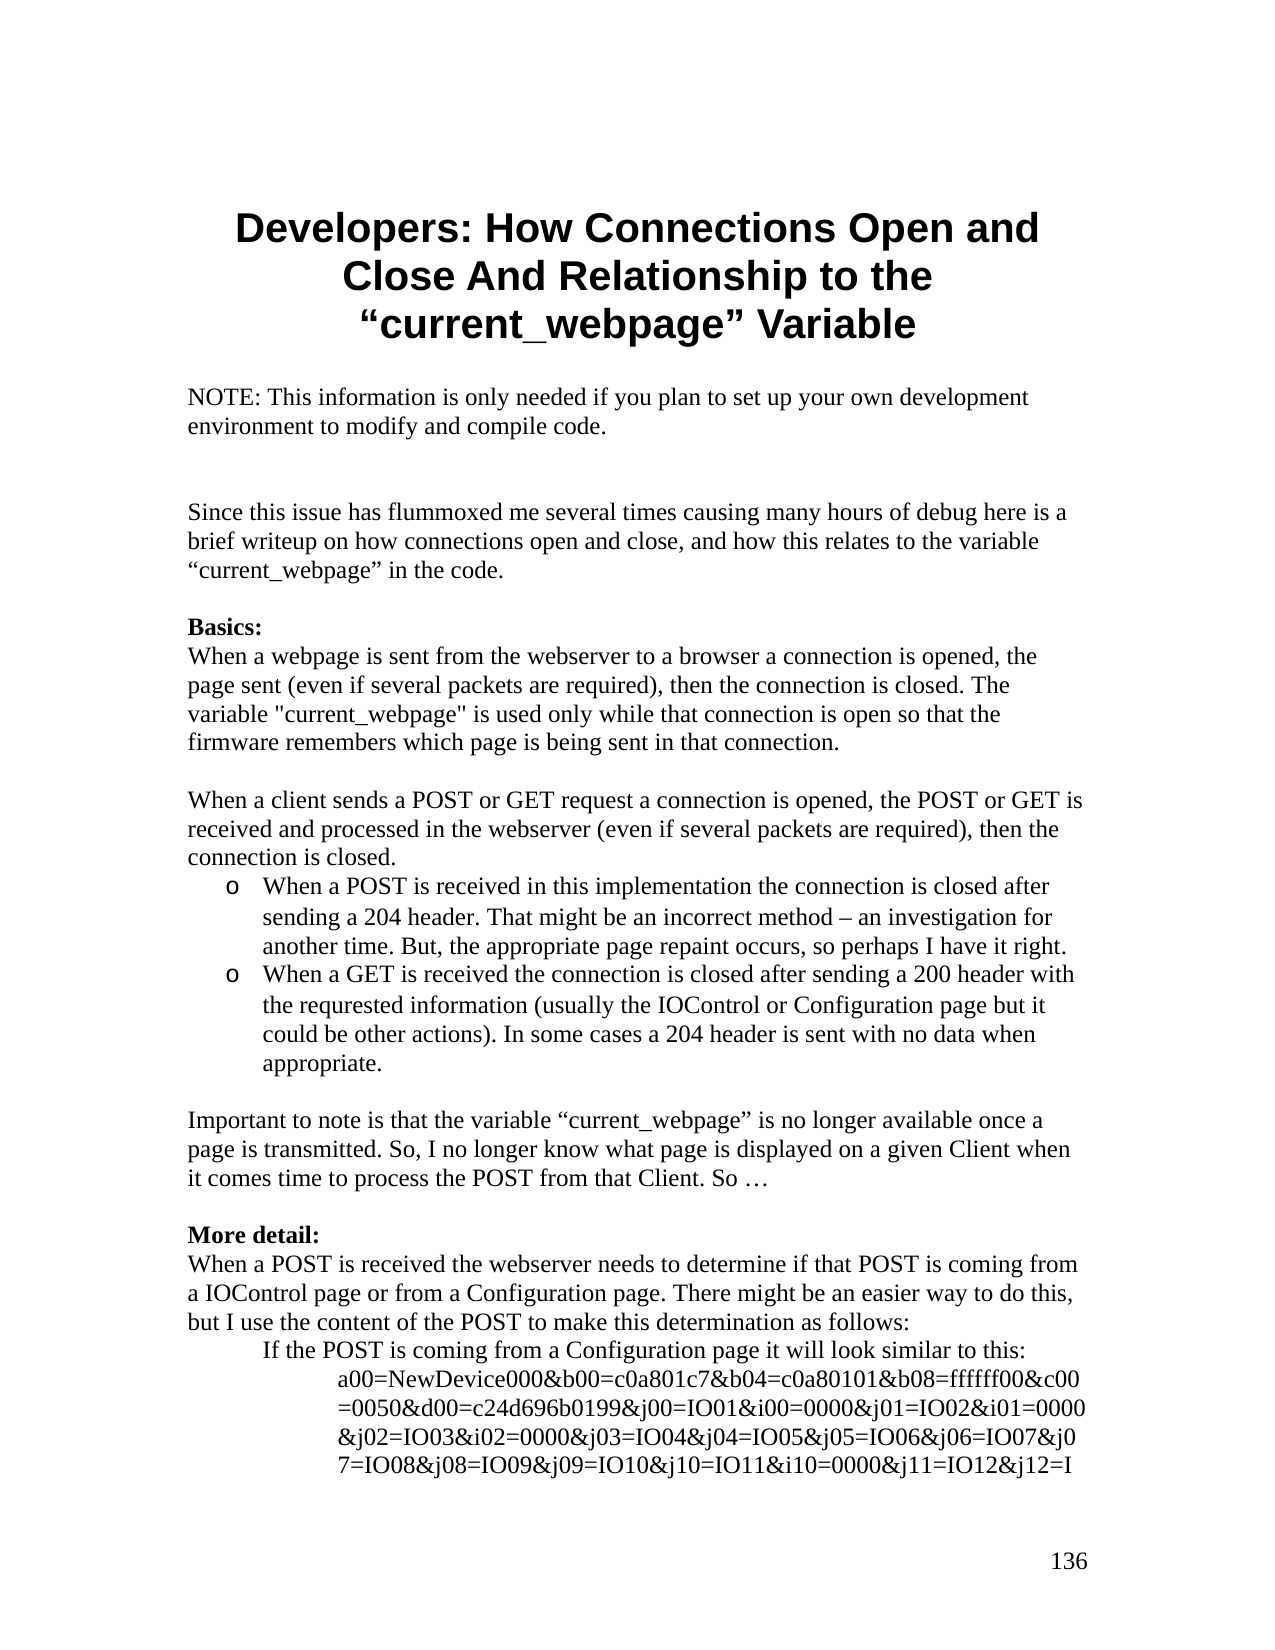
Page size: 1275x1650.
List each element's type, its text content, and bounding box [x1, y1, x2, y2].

subtitle Developers: How Connections Open and Close And Relationship to the “current_webpage” Variable [187, 204, 1087, 347]
list When a GET is received the connection is closed after sending a 200 header with the requrested information (usually the IOControl or Configuration page but it could be other actions). In some cases a 204 header is sent with no data when appropriate. [225, 959, 1087, 1077]
list When a POST is received in this implementation the connection is closed after sending a 204 header. That might be an incorrect method – an investigation for another time. But, the appropriate page repaint occurs, so perhaps I have it right. [225, 871, 1087, 959]
text NOTE: This information is only needed if you plan to set up your own development environment to modify and compile code. [187, 382, 1087, 440]
text If the POST is coming from a Configuration page it will look similar to this: [262, 1335, 1087, 1364]
text a00=NewDevice000&b00=c0a801c7&b04=c0a80101&b08=ffffff00&c00=0050&d00=c24d696b0199&j00=IO01&i00=0000&j01=IO02&i01=0000&j02=IO03&i02=0000&j03=IO04&j04=IO05&j05=IO06&j06=IO07&j07=IO08&j08=IO09&j09=IO10&j10=IO11&i10=0000&j11=IO12&j12=I [337, 1364, 1087, 1479]
text More detail: [187, 1220, 1087, 1249]
text When a webpage is sent from the webserver to a browser a connection is opened, the page sent (even if several packets are required), then the connection is closed. The variable "current_webpage" is used only while that connection is open so that the firmware remembers which page is being sent in that connection. [187, 641, 1087, 756]
text When a POST is received the webserver needs to determine if that POST is coming from a IOControl page or from a Configuration page. There might be an easier way to do this, but I use the content of the POST to make this determination as follows: [187, 1249, 1087, 1335]
text When a client sends a POST or GET request a connection is opened, the POST or GET is received and processed in the webserver (even if several packets are required), then the connection is closed. [187, 785, 1087, 871]
text Basics: [187, 612, 1087, 641]
text Important to note is that the variable “current_webpage” is no longer available once a page is transmitted. So, I no longer know what page is displayed on a given Client when it comes time to process the POST from that Client. So … [187, 1105, 1087, 1192]
text Since this issue has flummoxed me several times causing many hours of debug here is a brief writeup on how connections open and close, and how this relates to the variable “current_webpage” in the code. [187, 497, 1087, 584]
